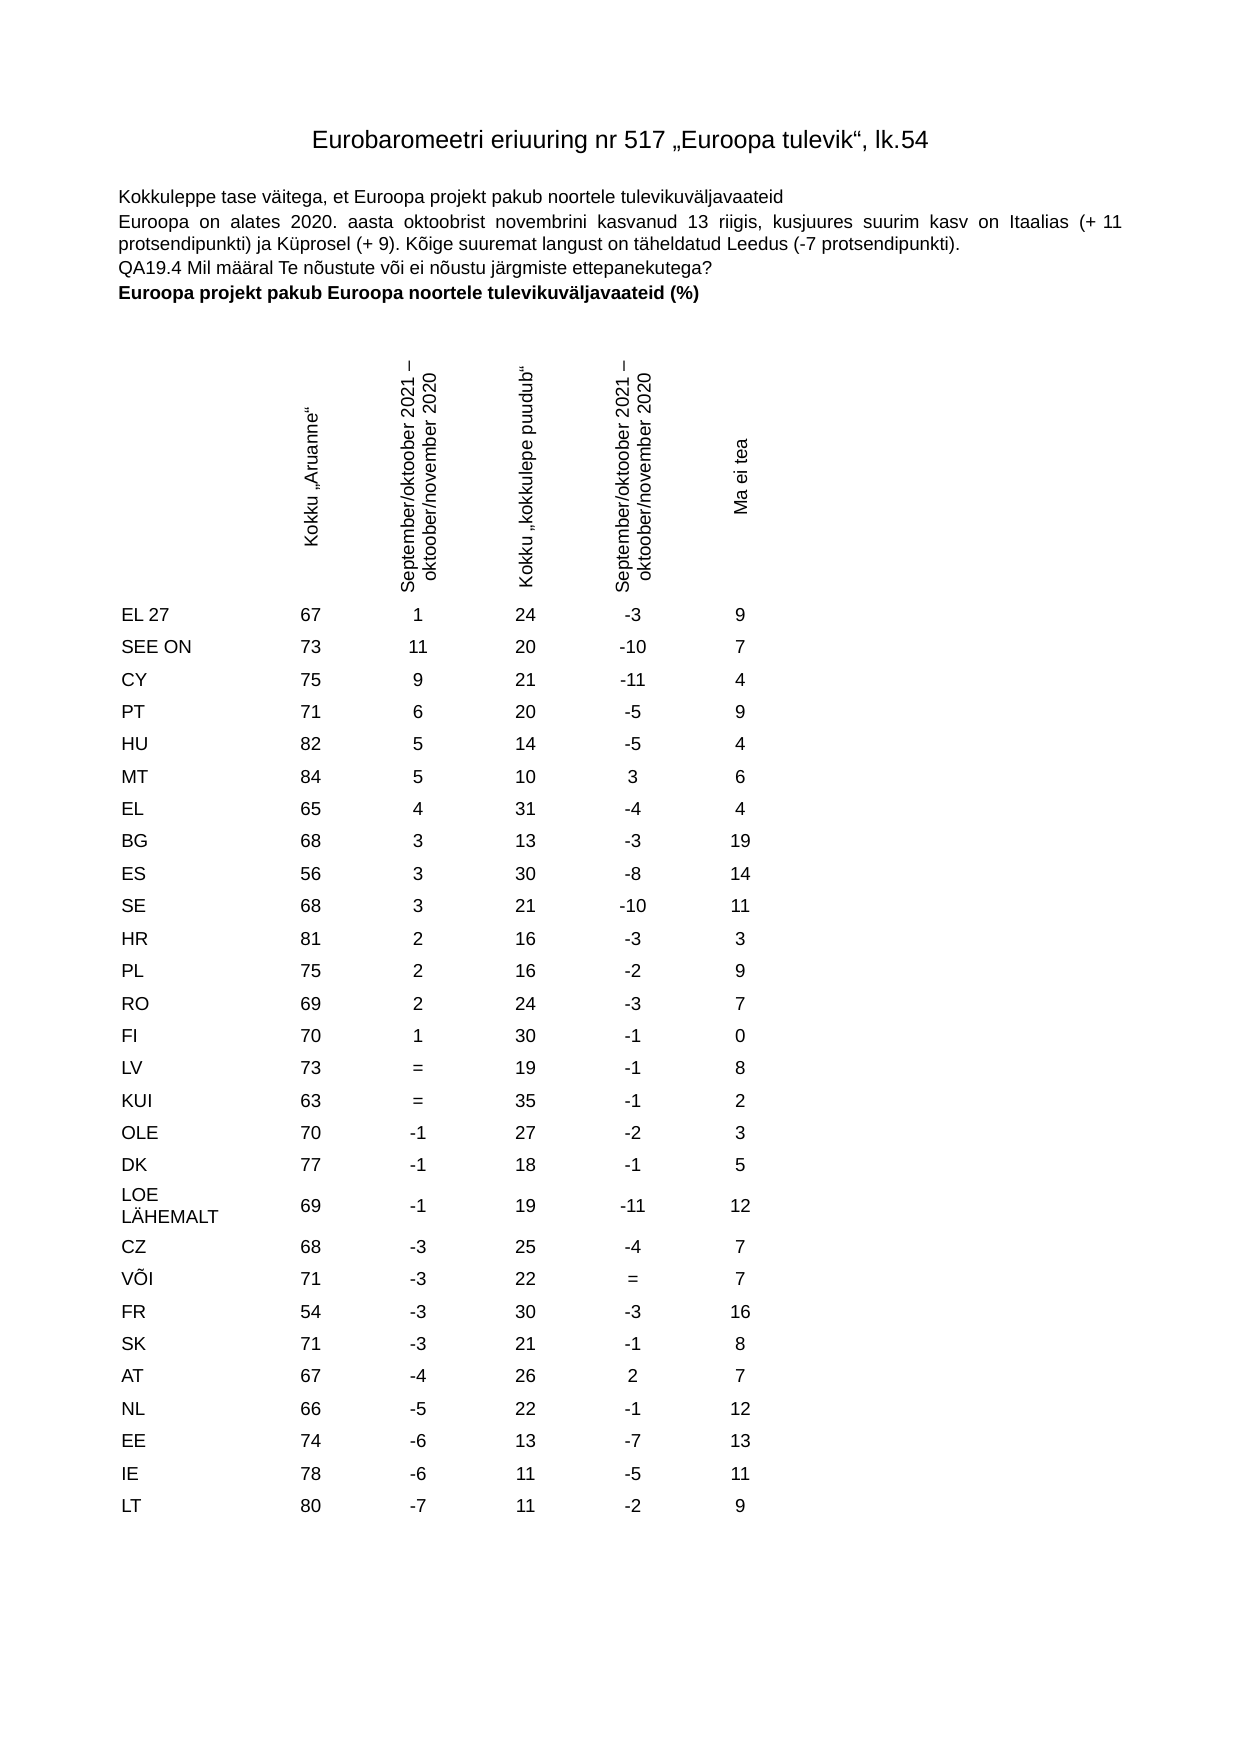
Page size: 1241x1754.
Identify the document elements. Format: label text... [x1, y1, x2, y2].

table_cell HU [118, 728, 257, 760]
table_cell -1 [579, 1052, 686, 1084]
table_cell SE [118, 890, 257, 922]
table_cell -3 [364, 1230, 472, 1263]
table_cell 77 [257, 1149, 364, 1181]
table_cell SK [118, 1328, 257, 1360]
table_cell 2 [364, 987, 472, 1019]
table_cell 19 [472, 1052, 579, 1084]
table_cell SEE ON [118, 631, 257, 663]
table_cell 7 [686, 1230, 794, 1263]
table_cell BG [118, 825, 257, 857]
table_cell 75 [257, 955, 364, 987]
table_cell CY [118, 663, 257, 695]
table_cell 7 [686, 1263, 794, 1295]
table_cell 19 [686, 825, 794, 857]
table_cell 11 [686, 890, 794, 922]
table_cell 11 [472, 1457, 579, 1489]
table_cell 19 [472, 1181, 579, 1230]
table_cell 66 [257, 1392, 364, 1424]
table_cell 82 [257, 728, 364, 760]
table_cell -1 [579, 1084, 686, 1116]
table_cell -6 [364, 1457, 472, 1489]
table_cell 11 [472, 1489, 579, 1522]
table_cell 4 [686, 663, 794, 695]
table_cell = [364, 1084, 472, 1116]
table_cell MT [118, 760, 257, 792]
table_cell LV [118, 1052, 257, 1084]
table_cell -1 [579, 1328, 686, 1360]
table_cell LT [118, 1489, 257, 1522]
table_cell 2 [364, 922, 472, 954]
table_cell 7 [686, 1360, 794, 1392]
table_cell 69 [257, 987, 364, 1019]
table_cell -3 [579, 922, 686, 954]
table_cell -5 [579, 695, 686, 728]
table_cell 68 [257, 825, 364, 857]
table_cell -2 [579, 1116, 686, 1149]
table_cell 16 [686, 1295, 794, 1327]
table_cell 63 [257, 1084, 364, 1116]
table_cell 10 [472, 760, 579, 792]
table_cell -2 [579, 1489, 686, 1522]
table_cell 1 [364, 1019, 472, 1052]
table_cell 9 [686, 598, 794, 631]
table_cell 67 [257, 1360, 364, 1392]
table_cell 35 [472, 1084, 579, 1116]
table_cell 20 [472, 631, 579, 663]
table_cell OLE [118, 1116, 257, 1149]
table_cell -11 [579, 1181, 686, 1230]
table_cell LOE LÄHEMALT [118, 1181, 257, 1230]
table_cell 2 [686, 1084, 794, 1116]
table_cell 11 [364, 631, 472, 663]
table_cell -3 [364, 1295, 472, 1327]
table_cell HR [118, 922, 257, 954]
table_cell 2 [364, 955, 472, 987]
table_cell ES [118, 857, 257, 890]
table_cell 25 [472, 1230, 579, 1263]
table_cell 5 [364, 728, 472, 760]
table_cell 6 [364, 695, 472, 728]
table_cell 73 [257, 631, 364, 663]
table_cell -3 [579, 825, 686, 857]
table_cell -6 [364, 1425, 472, 1457]
table_cell EL 27 [118, 598, 257, 631]
table_cell 30 [472, 857, 579, 890]
table_header Ma ei tea [686, 356, 794, 598]
table_cell -1 [579, 1019, 686, 1052]
table_cell 11 [686, 1457, 794, 1489]
table_cell 13 [472, 1425, 579, 1457]
table_cell PL [118, 955, 257, 987]
table_cell -5 [579, 1457, 686, 1489]
table_cell -5 [364, 1392, 472, 1424]
table_cell CZ [118, 1230, 257, 1263]
table_cell PT [118, 695, 257, 728]
table_cell 20 [472, 695, 579, 728]
table_cell 24 [472, 598, 579, 631]
table_cell -1 [364, 1181, 472, 1230]
table_cell 21 [472, 1328, 579, 1360]
table_cell EE [118, 1425, 257, 1457]
table_cell -1 [579, 1392, 686, 1424]
table_cell -3 [579, 987, 686, 1019]
table_cell 70 [257, 1116, 364, 1149]
table_cell = [579, 1263, 686, 1295]
table_cell -1 [579, 1149, 686, 1181]
table_cell 8 [686, 1052, 794, 1084]
table_header Kokku „kokkulepe puudub“ [472, 356, 579, 598]
table_cell 54 [257, 1295, 364, 1327]
table_cell 22 [472, 1263, 579, 1295]
table_cell 14 [686, 857, 794, 890]
table_header September/oktoober 2021 – oktoober/november 2020 [579, 356, 686, 598]
table_cell 4 [686, 728, 794, 760]
table_cell 9 [686, 1489, 794, 1522]
table_cell KUI [118, 1084, 257, 1116]
table_cell 65 [257, 793, 364, 825]
table_cell 13 [686, 1425, 794, 1457]
table_cell 31 [472, 793, 579, 825]
table_cell 3 [364, 825, 472, 857]
table_cell 4 [364, 793, 472, 825]
table_cell DK [118, 1149, 257, 1181]
table_cell FR [118, 1295, 257, 1327]
table_cell 71 [257, 695, 364, 728]
table_cell 0 [686, 1019, 794, 1052]
table_cell 30 [472, 1295, 579, 1327]
table_cell NL [118, 1392, 257, 1424]
table_cell 21 [472, 663, 579, 695]
table_cell 5 [364, 760, 472, 792]
text Kokkuleppe tase väitega, et Euroopa projekt pakub noortele tulevikuväljavaateid [118, 186, 1122, 208]
table_cell 13 [472, 825, 579, 857]
table_cell -7 [579, 1425, 686, 1457]
table_header September/oktoober 2021 – oktoober/november 2020 [364, 356, 472, 598]
table_cell 56 [257, 857, 364, 890]
table_cell EL [118, 793, 257, 825]
table_cell 67 [257, 598, 364, 631]
text QA19.4 Mil määral Te nõustute või ei nõustu järgmiste ettepanekutega? [118, 257, 1122, 279]
table_cell 71 [257, 1263, 364, 1295]
table_cell 3 [364, 857, 472, 890]
table_header Kokku „Aruanne“ [257, 356, 364, 598]
table_cell 22 [472, 1392, 579, 1424]
table_cell 7 [686, 631, 794, 663]
table_cell VÕI [118, 1263, 257, 1295]
table_cell -3 [364, 1263, 472, 1295]
table_cell 75 [257, 663, 364, 695]
table_cell RO [118, 987, 257, 1019]
table_cell 70 [257, 1019, 364, 1052]
table_cell 7 [686, 987, 794, 1019]
table_cell -11 [579, 663, 686, 695]
table_cell -2 [579, 955, 686, 987]
table_cell 69 [257, 1181, 364, 1230]
table_cell 9 [686, 695, 794, 728]
table_cell 3 [686, 922, 794, 954]
table_cell 24 [472, 987, 579, 1019]
table_cell -7 [364, 1489, 472, 1522]
table_cell 74 [257, 1425, 364, 1457]
table_cell -3 [579, 1295, 686, 1327]
table_cell 78 [257, 1457, 364, 1489]
text Euroopa on alates 2020. aasta oktoobrist novembrini kasvanud 13 riigis, kusjuures suurim kasv on Itaalias (+ 11 protsendipunkti) ja Küprosel (+ 9). Kõige suuremat langust on täheldatud Leedus (-7 protsendipunkti). [118, 211, 1122, 254]
text Euroopa projekt pakub Euroopa noortele tulevikuväljavaateid (%) [118, 282, 1122, 303]
table_cell 9 [364, 663, 472, 695]
table_cell -3 [579, 598, 686, 631]
table_cell = [364, 1052, 472, 1084]
table_cell 71 [257, 1328, 364, 1360]
table_cell 16 [472, 955, 579, 987]
table_cell 9 [686, 955, 794, 987]
table_cell 12 [686, 1181, 794, 1230]
table_cell 4 [686, 793, 794, 825]
table_cell 5 [686, 1149, 794, 1181]
table_cell 81 [257, 922, 364, 954]
table_cell 1 [364, 598, 472, 631]
table_cell 3 [364, 890, 472, 922]
table_cell AT [118, 1360, 257, 1392]
table_cell 27 [472, 1116, 579, 1149]
table_cell 2 [579, 1360, 686, 1392]
table_cell IE [118, 1457, 257, 1489]
table_cell 26 [472, 1360, 579, 1392]
table_cell 6 [686, 760, 794, 792]
table_cell 21 [472, 890, 579, 922]
table_cell -4 [579, 1230, 686, 1263]
table_cell 80 [257, 1489, 364, 1522]
table_cell -1 [364, 1116, 472, 1149]
table_cell 12 [686, 1392, 794, 1424]
table_cell 14 [472, 728, 579, 760]
table_cell 68 [257, 890, 364, 922]
table_cell -8 [579, 857, 686, 890]
table_cell FI [118, 1019, 257, 1052]
table_cell -4 [364, 1360, 472, 1392]
table_cell -3 [364, 1328, 472, 1360]
table_cell -4 [579, 793, 686, 825]
table_cell 3 [686, 1116, 794, 1149]
table_cell 73 [257, 1052, 364, 1084]
table_cell -5 [579, 728, 686, 760]
table_cell 3 [579, 760, 686, 792]
table_cell -10 [579, 890, 686, 922]
table_cell -1 [364, 1149, 472, 1181]
table_cell 68 [257, 1230, 364, 1263]
table_cell 16 [472, 922, 579, 954]
table_cell -10 [579, 631, 686, 663]
table_cell 8 [686, 1328, 794, 1360]
table_cell 18 [472, 1149, 579, 1181]
table_header [118, 356, 257, 598]
table_cell 30 [472, 1019, 579, 1052]
table_cell 84 [257, 760, 364, 792]
